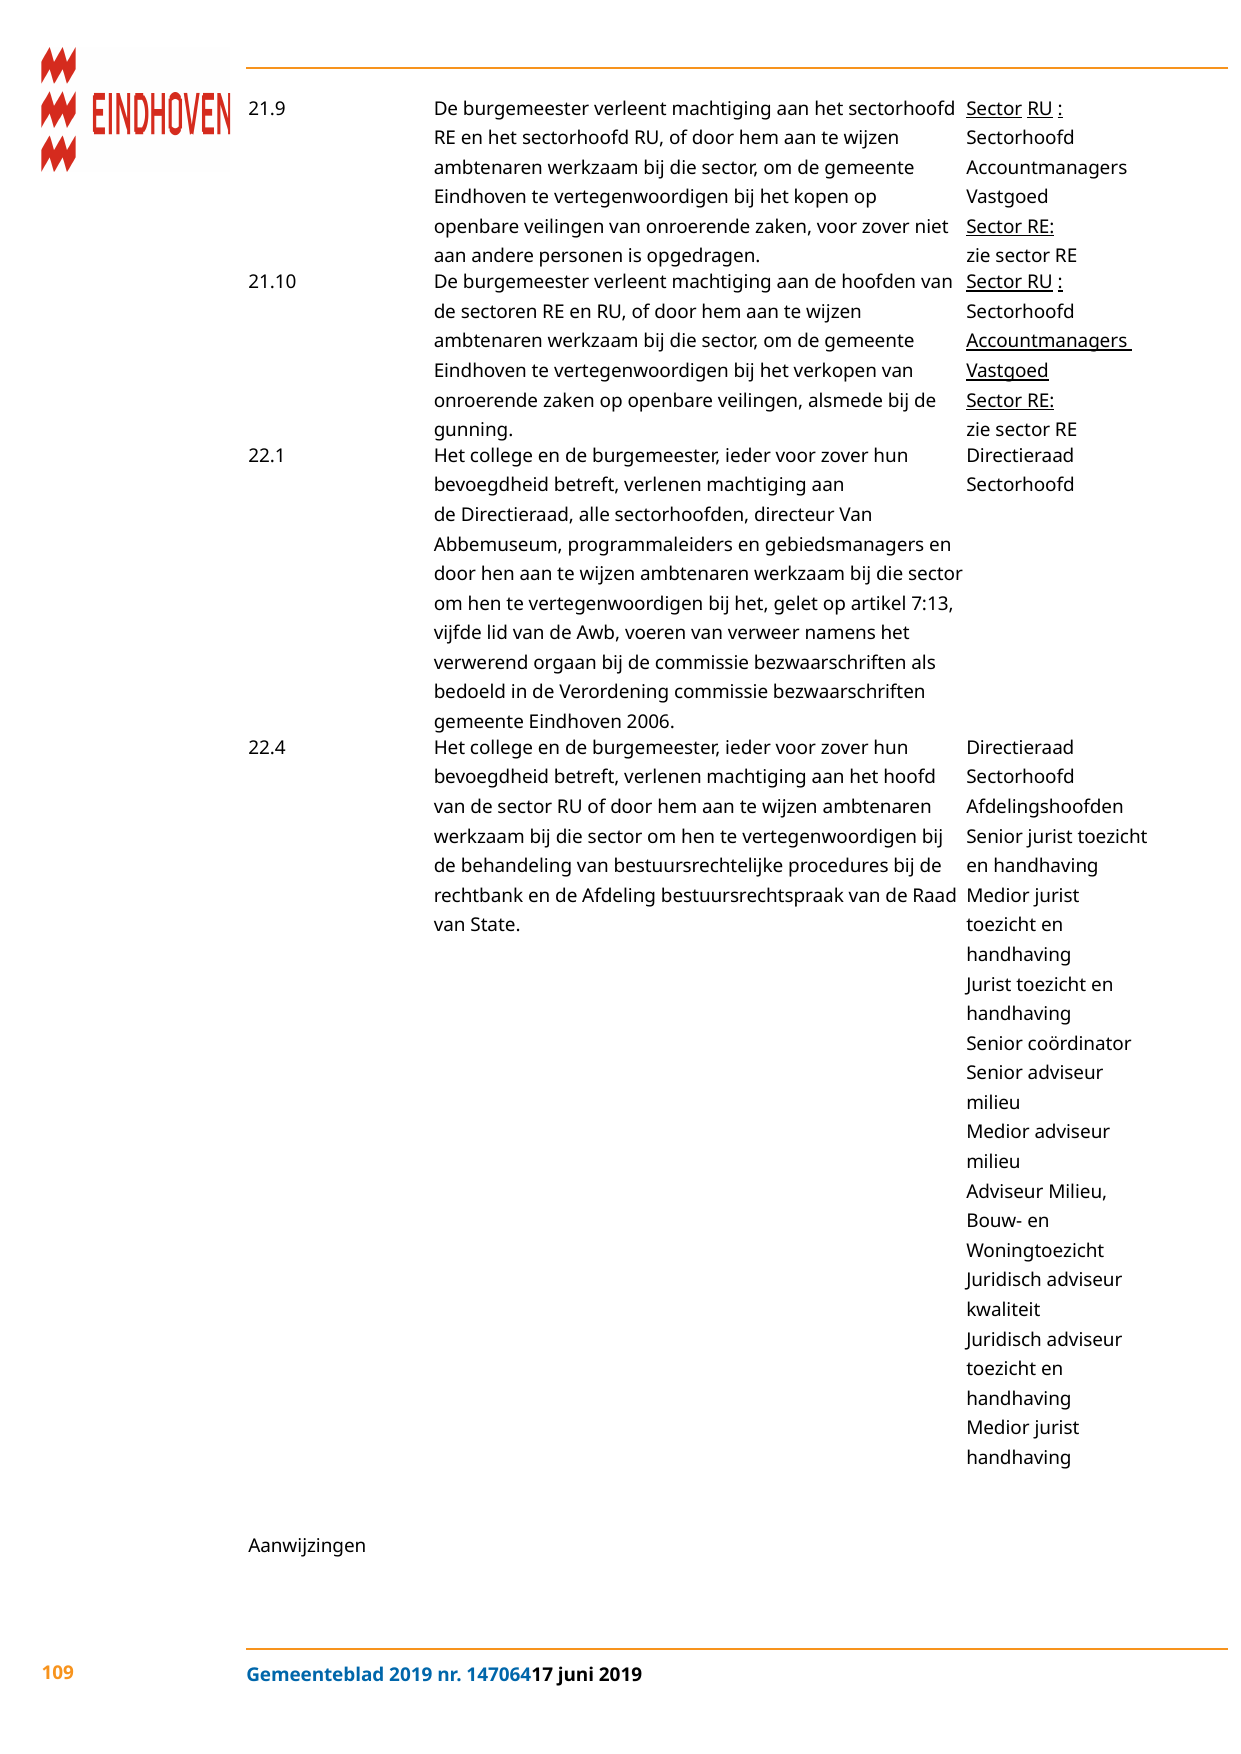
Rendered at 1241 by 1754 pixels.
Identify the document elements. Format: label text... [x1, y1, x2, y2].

table_cell 21.9 [248, 95, 433, 268]
table_cell De burgemeester verleent machtiging aan de hoofden van de sectoren RE en RU, of door hem aan te wijzen ambtenaren werkzaam bij die sector, om de gemeente Eindhoven te vertegenwoordigen bij het verkopen van onroerende zaken op openbare veilingen, alsmede bij de gunning. [434, 269, 966, 442]
picture [41, 47, 231, 172]
table_cell 22.4 [248, 734, 433, 1470]
table_cell Sector RU : Sectorhoofd Accountmanagers Vastgoed Sector RE: zie sector RE [966, 95, 1152, 268]
table_cell Directieraad Sectorhoofd Afdelingshoofden Senior jurist toezicht en handhaving Medior jurist toezicht en handhaving Jurist toezicht en handhaving Senior coördinator Senior adviseur milieu Medior adviseur milieu Adviseur Milieu, Bouw- en Woningtoezicht Juridisch adviseur kwaliteit Juridisch adviseur toezicht en handhaving Medior jurist handhaving [966, 734, 1152, 1470]
table_cell 21.10 [248, 269, 433, 442]
text Aanwijzingen [248, 1532, 1152, 1558]
table_cell Sector RU : Sectorhoofd Accountmanagers Vastgoed Sector RE: zie sector RE [966, 269, 1152, 442]
table_cell De burgemeester verleent machtiging aan het sectorhoofd RE en het sectorhoofd RU, of door hem aan te wijzen ambtenaren werkzaam bij die sector, om de gemeente Eindhoven te vertegenwoordigen bij het kopen op openbare veilingen van onroerende zaken, voor zover niet aan andere personen is opgedragen. [434, 95, 966, 268]
table_cell Het college en de burgemeester, ieder voor zover hun bevoegdheid betreft, verlenen machtiging aan de Directieraad, alle sectorhoofden, directeur Van Abbemuseum, programmaleiders en gebiedsmanagers en door hen aan te wijzen ambtenaren werkzaam bij die sector om hen te vertegenwoordigen bij het, gelet op artikel 7:13, vijfde lid van de Awb, voeren van verweer namens het verwerend orgaan bij de commissie bezwaarschriften als bedoeld in de Verordening commissie bezwaarschriften gemeente Eindhoven 2006. [434, 442, 966, 734]
table_cell Het college en de burgemeester, ieder voor zover hun bevoegdheid betreft, verlenen machtiging aan het hoofd van de sector RU of door hem aan te wijzen ambtenaren werkzaam bij die sector om hen te vertegenwoordigen bij de behandeling van bestuursrechtelijke procedures bij de rechtbank en de Afdeling bestuursrechtspraak van de Raad van State. [434, 734, 966, 1470]
table_cell Directieraad Sectorhoofd [966, 442, 1152, 734]
table_cell 22.1 [248, 442, 433, 734]
